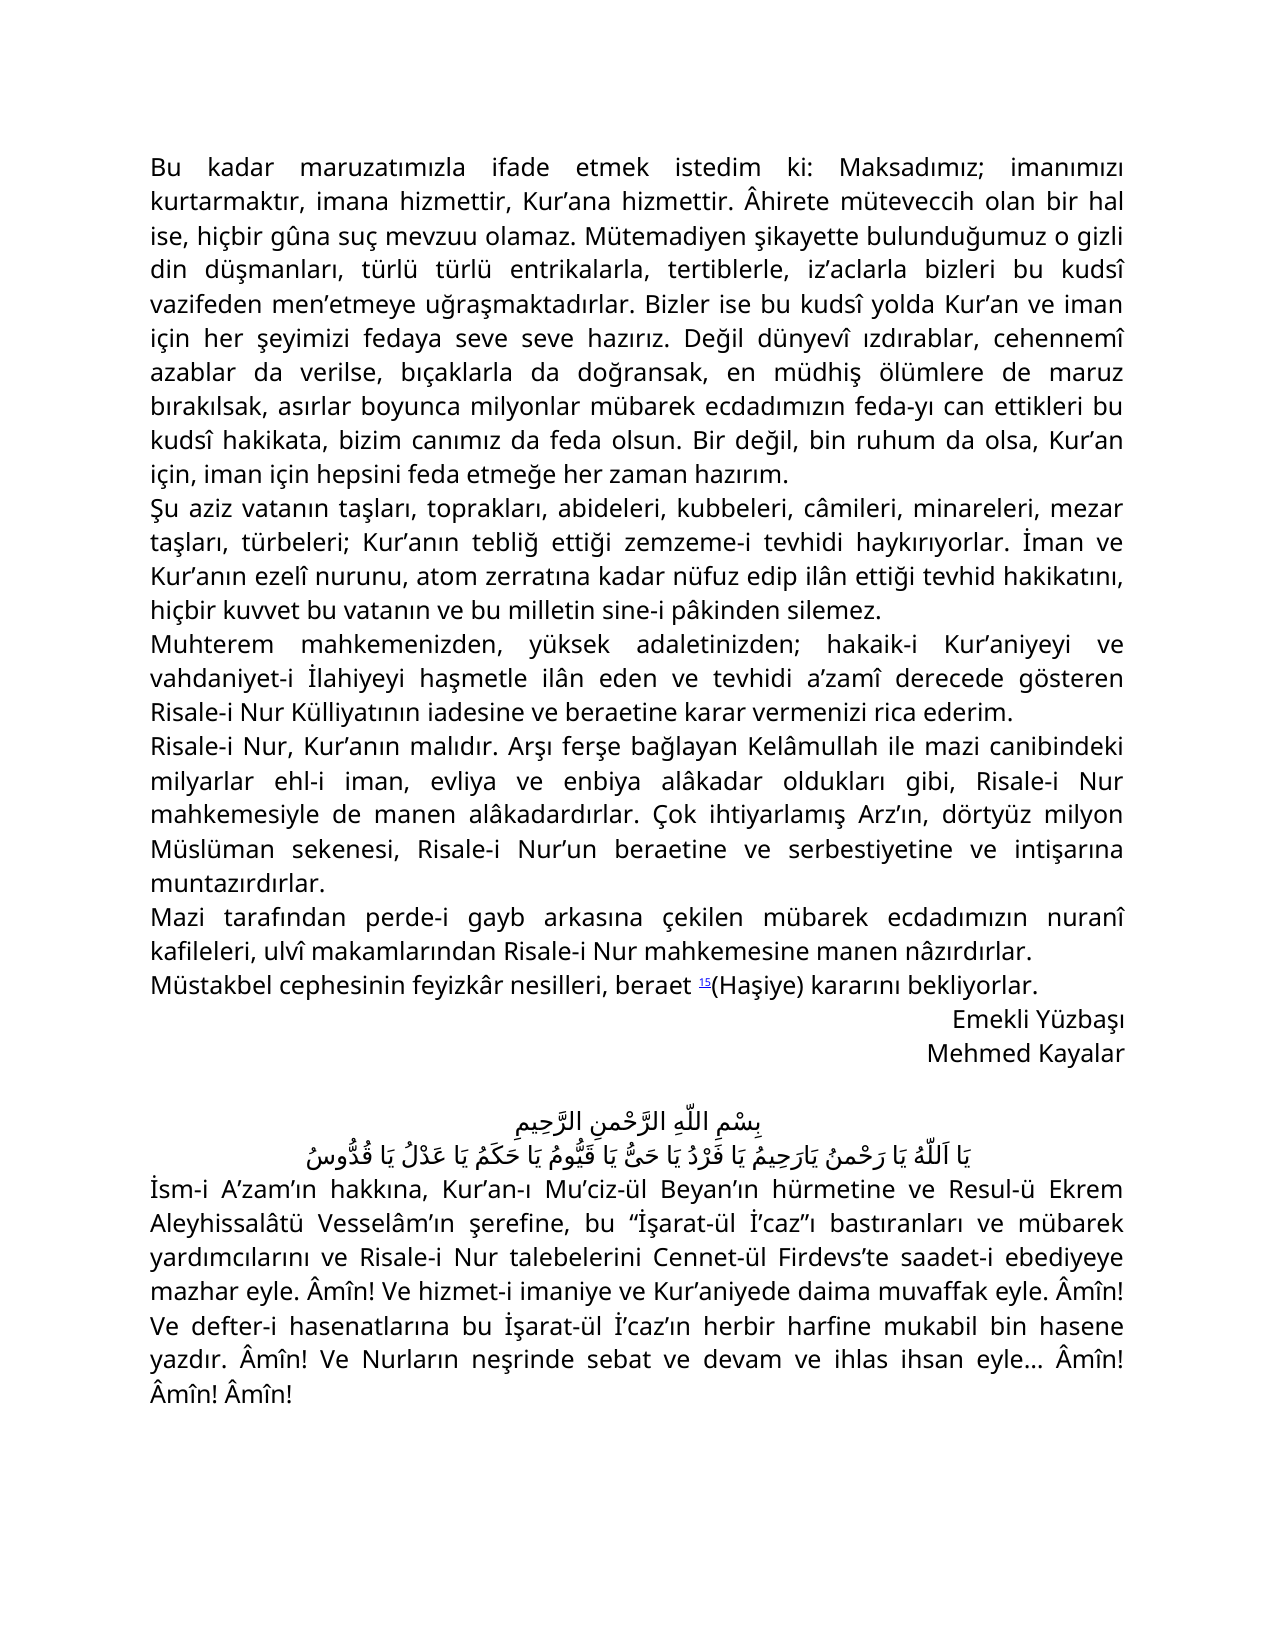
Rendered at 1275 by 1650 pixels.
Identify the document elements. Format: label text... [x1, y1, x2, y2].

text İsm-i A’zam’ın hakkına, Kur’an-ı Mu’ciz-ül Beyan’ın hürmetine ve Resul-ü Ekrem Aleyhissalâtü Vesselâm’ın şerefine, bu “İşarat-ül İ’caz”ı bastıranları ve mübarek yardımcılarını ve Risale-i Nur talebelerini Cennet-ül Firdevs’te saadet-i ebediyeye mazhar eyle. Âmîn! Ve hizmet-i imaniye ve Kur’aniyede daima muvaffak eyle. Âmîn! Ve defter-i hasenatlarına bu İşarat-ül İ’caz’ın herbir harfine mukabil bin hasene yazdır. Âmîn! Ve Nurların neşrinde sebat ve devam ve ihlas ihsan eyle… Âmîn! Âmîn! Âmîn! [150, 1172, 1125, 1410]
text Müstakbel cephesinin feyizkâr nesilleri, beraet 15(Haşiye) kararını bekliyorlar. [150, 967, 1125, 1002]
text Emekli Yüzbaşı [150, 1002, 1125, 1036]
text Şu aziz vatanın taşları, toprakları, abideleri, kubbeleri, câmileri, minareleri, mezar taşları, türbeleri; Kur’anın tebliğ ettiği zemzeme-i tevhidi haykırıyorlar. İman ve Kur’anın ezelî nurunu, atom zerratına kadar nüfuz edip ilân ettiği tevhid hakikatını, hiçbir kuvvet bu vatanın ve bu milletin sine-i pâkinden silemez. [150, 491, 1125, 627]
text Mazi tarafından perde-i gayb arkasına çekilen mübarek ecdadımızın nuranî kafileleri, ulvî makamlarından Risale-i Nur mahkemesine manen nâzırdırlar. [150, 899, 1125, 967]
text بِسْمِ اللّهِ الرَّحْمنِ الرَّحِيمِ [150, 1104, 1125, 1138]
text Muhterem mahkemenizden, yüksek adaletinizden; hakaik-i Kur’aniyeyi ve vahdaniyet-i İlahiyeyi haşmetle ilân eden ve tevhidi a’zamî derecede gösteren Risale-i Nur Külliyatının iadesine ve beraetine karar vermenizi rica ederim. [150, 627, 1125, 729]
text Risale-i Nur, Kur’anın malıdır. Arşı ferşe bağlayan Kelâmullah ile mazi canibindeki milyarlar ehl-i iman, evliya ve enbiya alâkadar oldukları gibi, Risale-i Nur mahkemesiyle de manen alâkadardırlar. Çok ihtiyarlamış Arz’ın, dörtyüz milyon Müslüman sekenesi, Risale-i Nur’un beraetine ve serbestiyetine ve intişarına muntazırdırlar. [150, 729, 1125, 899]
text يَا اَللّهُ يَا رَحْمنُ يَارَحِيمُ يَا فَرْدُ يَا حَىُّ يَا قَيُّومُ يَا حَكَمُ يَا عَدْلُ يَا قُدُّوسُ [150, 1138, 1125, 1172]
text Bu kadar maruzatımızla ifade etmek istedim ki: Maksadımız; imanımızı kurtarmaktır, imana hizmettir, Kur’ana hizmettir. Âhirete müteveccih olan bir hal ise, hiçbir gûna suç mevzuu olamaz. Mütemadiyen şikayette bulunduğumuz o gizli din düşmanları, türlü türlü entrikalarla, tertiblerle, iz’aclarla bizleri bu kudsî vazifeden men’etmeye uğraşmaktadırlar. Bizler ise bu kudsî yolda Kur’an ve iman için her şeyimizi fedaya seve seve hazırız. Değil dünyevî ızdırablar, cehennemî azablar da verilse, bıçaklarla da doğransak, en müdhiş ölümlere de maruz bırakılsak, asırlar boyunca milyonlar mübarek ecdadımızın feda-yı can ettikleri bu kudsî hakikata, bizim canımız da feda olsun. Bir değil, bin ruhum da olsa, Kur’an için, iman için hepsini feda etmeğe her zaman hazırım. [150, 150, 1125, 491]
text Mehmed Kayalar [150, 1036, 1125, 1070]
